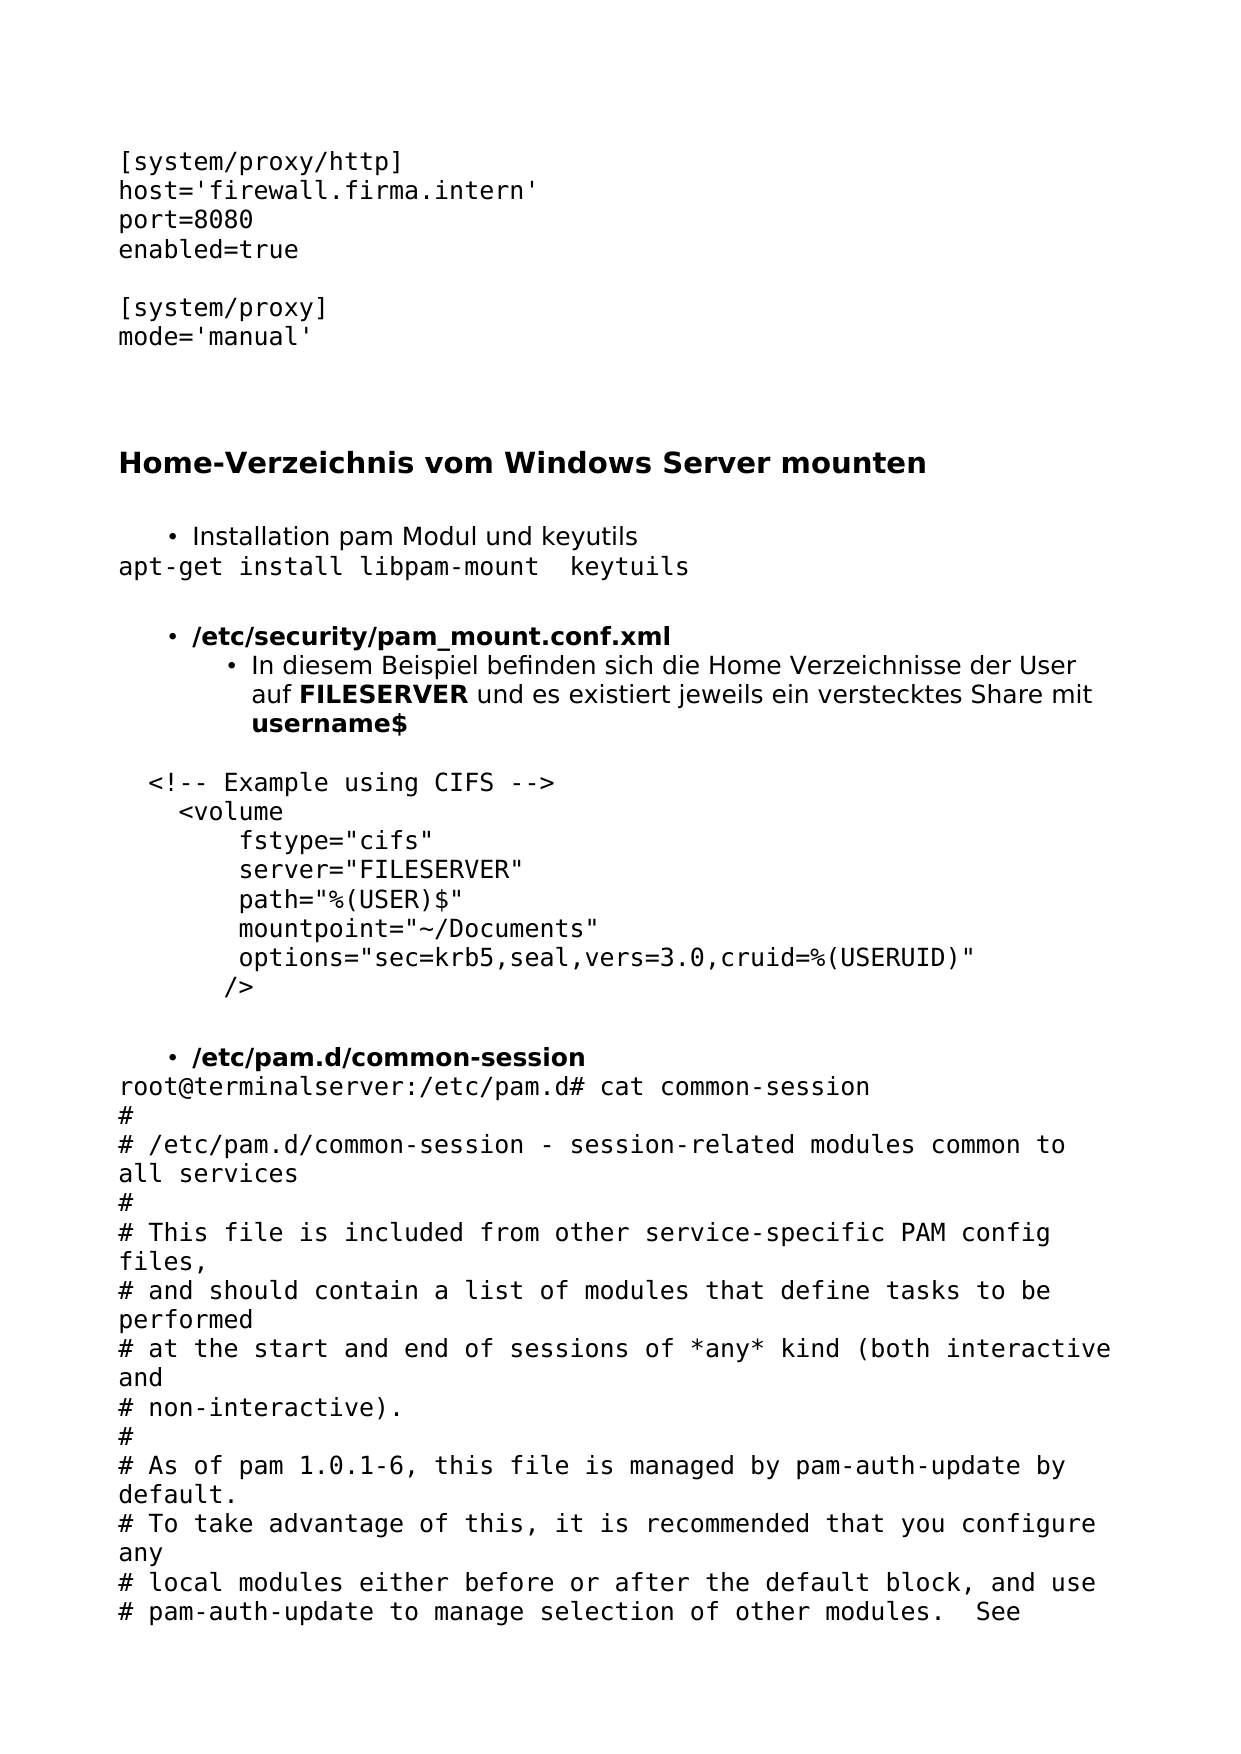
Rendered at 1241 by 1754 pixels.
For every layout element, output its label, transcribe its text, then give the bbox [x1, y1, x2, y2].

text [system/proxy/http] host='firewall.firma.intern' port=8080 enabled=true [system/proxy] mode='manual' [118, 118, 1122, 410]
list /etc/pam.d/common-session [177, 1043, 1122, 1072]
subtitle Home-Verzeichnis vom Windows Server mounten [118, 447, 1122, 481]
text apt-get install libpam-mount keytuils [118, 552, 1122, 581]
text <!-- Example using CIFS --> <volume fstype="cifs" server="FILESERVER" path="%(USER)$" mountpoint="~/Documents" options="sec=krb5,seal,vers=3.0,cruid=%(USERUID)" /> [118, 768, 1122, 1002]
list In diesem Beispiel befinden sich die Home Verzeichnisse der User auf FILESERVER und es existiert jeweils ein verstecktes Share mit username$ [236, 651, 1122, 739]
list /etc/security/pam_mount.conf.xml [177, 622, 1122, 651]
text root@terminalserver:/etc/pam.d# cat common-session # # /etc/pam.d/common-session - session-related modules common to all services # # This file is included from other service-specific PAM config files, # and should contain a list of modules that define tasks to be performed # at the start and end of sessions of *any* kind (both interactive and # non-interactive). # # As of pam 1.0.1-6, this file is managed by pam-auth-update by default. # To take advantage of this, it is recommended that you configure any # local modules either before or after the default block, and use # pam-auth-update to manage selection of other modules. See [118, 1072, 1122, 1626]
list Installation pam Modul und keyutils [177, 522, 1122, 552]
